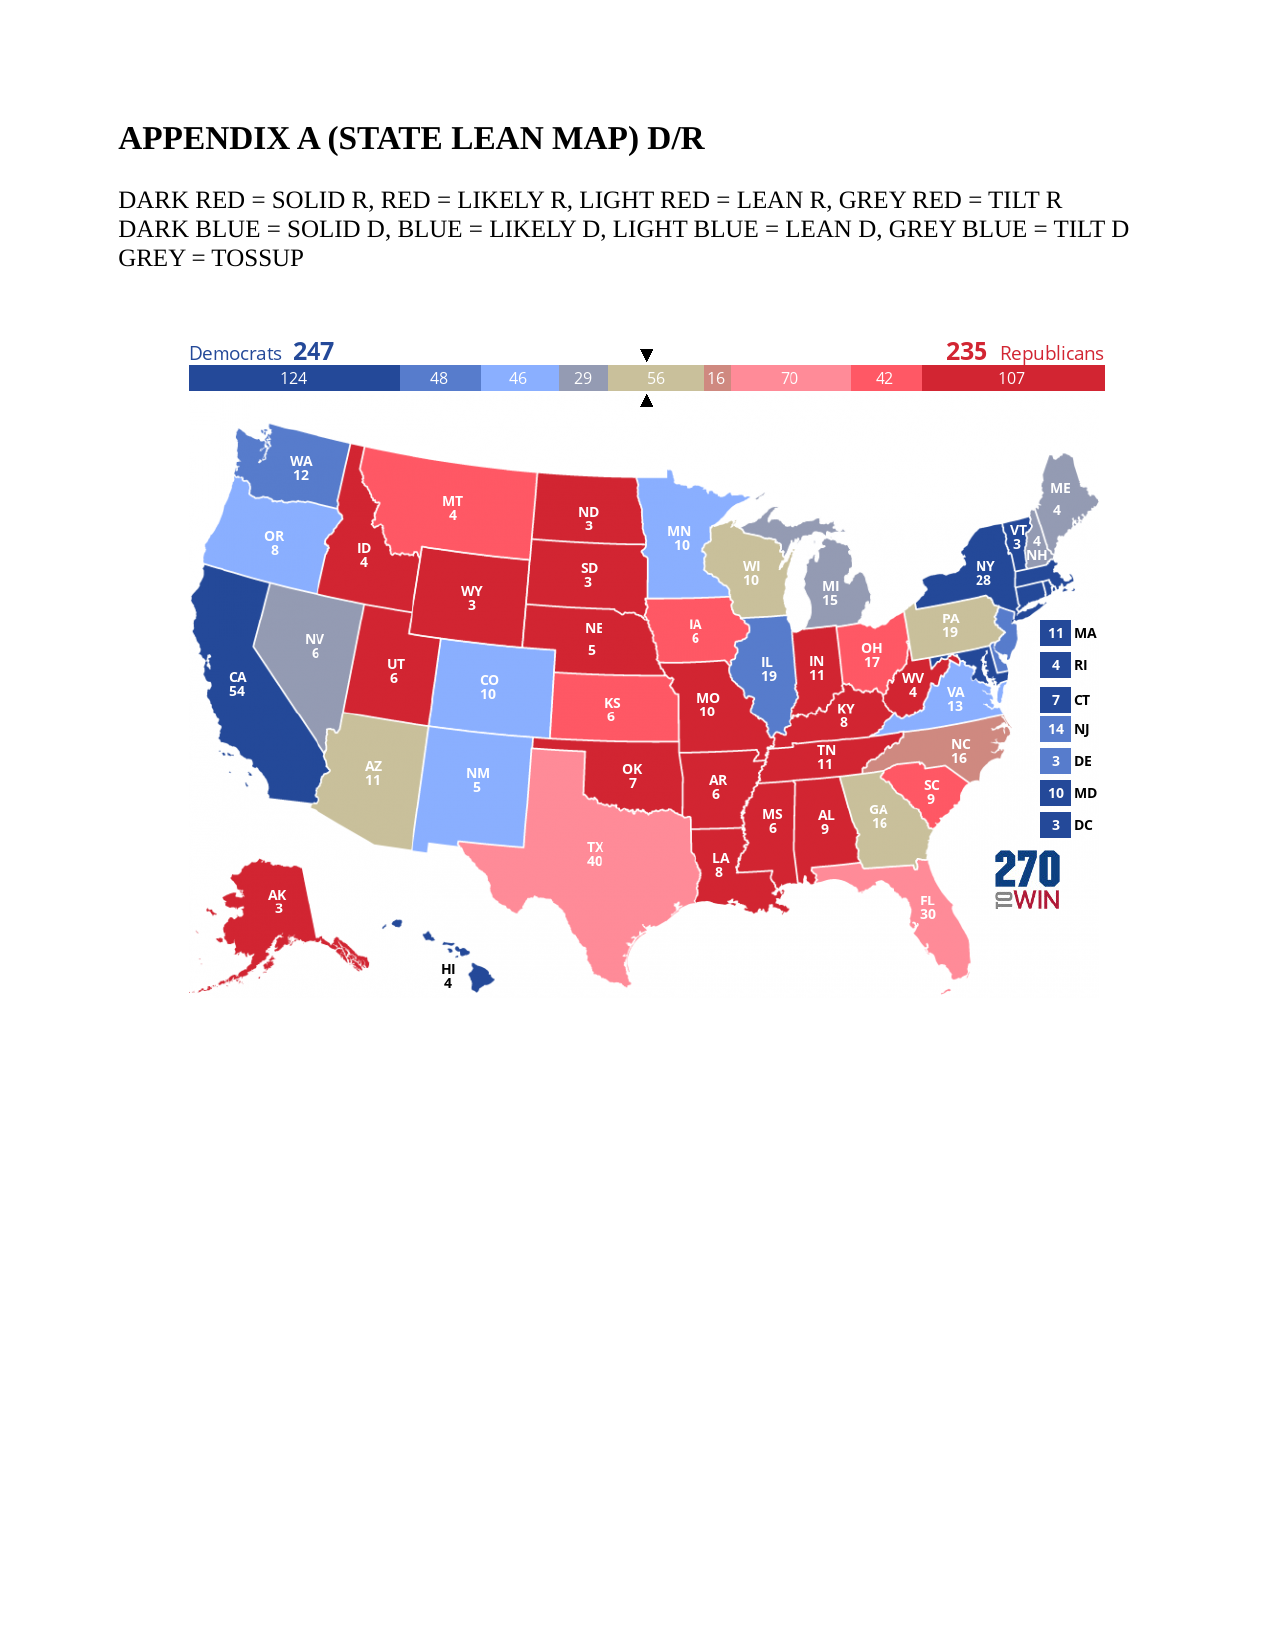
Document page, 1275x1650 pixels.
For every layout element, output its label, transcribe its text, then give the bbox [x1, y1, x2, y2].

text DARK BLUE = SOLID D, BLUE = LIKELY D, LIGHT BLUE = LEAN D, GREY BLUE = TILT D [118, 214, 1157, 243]
picture [129, 335, 1168, 998]
text APPENDIX A (STATE LEAN MAP) D/R [118, 118, 1157, 156]
text GREY = TOSSUP [118, 243, 1157, 271]
text DARK RED = SOLID R, RED = LIKELY R, LIGHT RED = LEAN R, GREY RED = TILT R [118, 185, 1157, 214]
